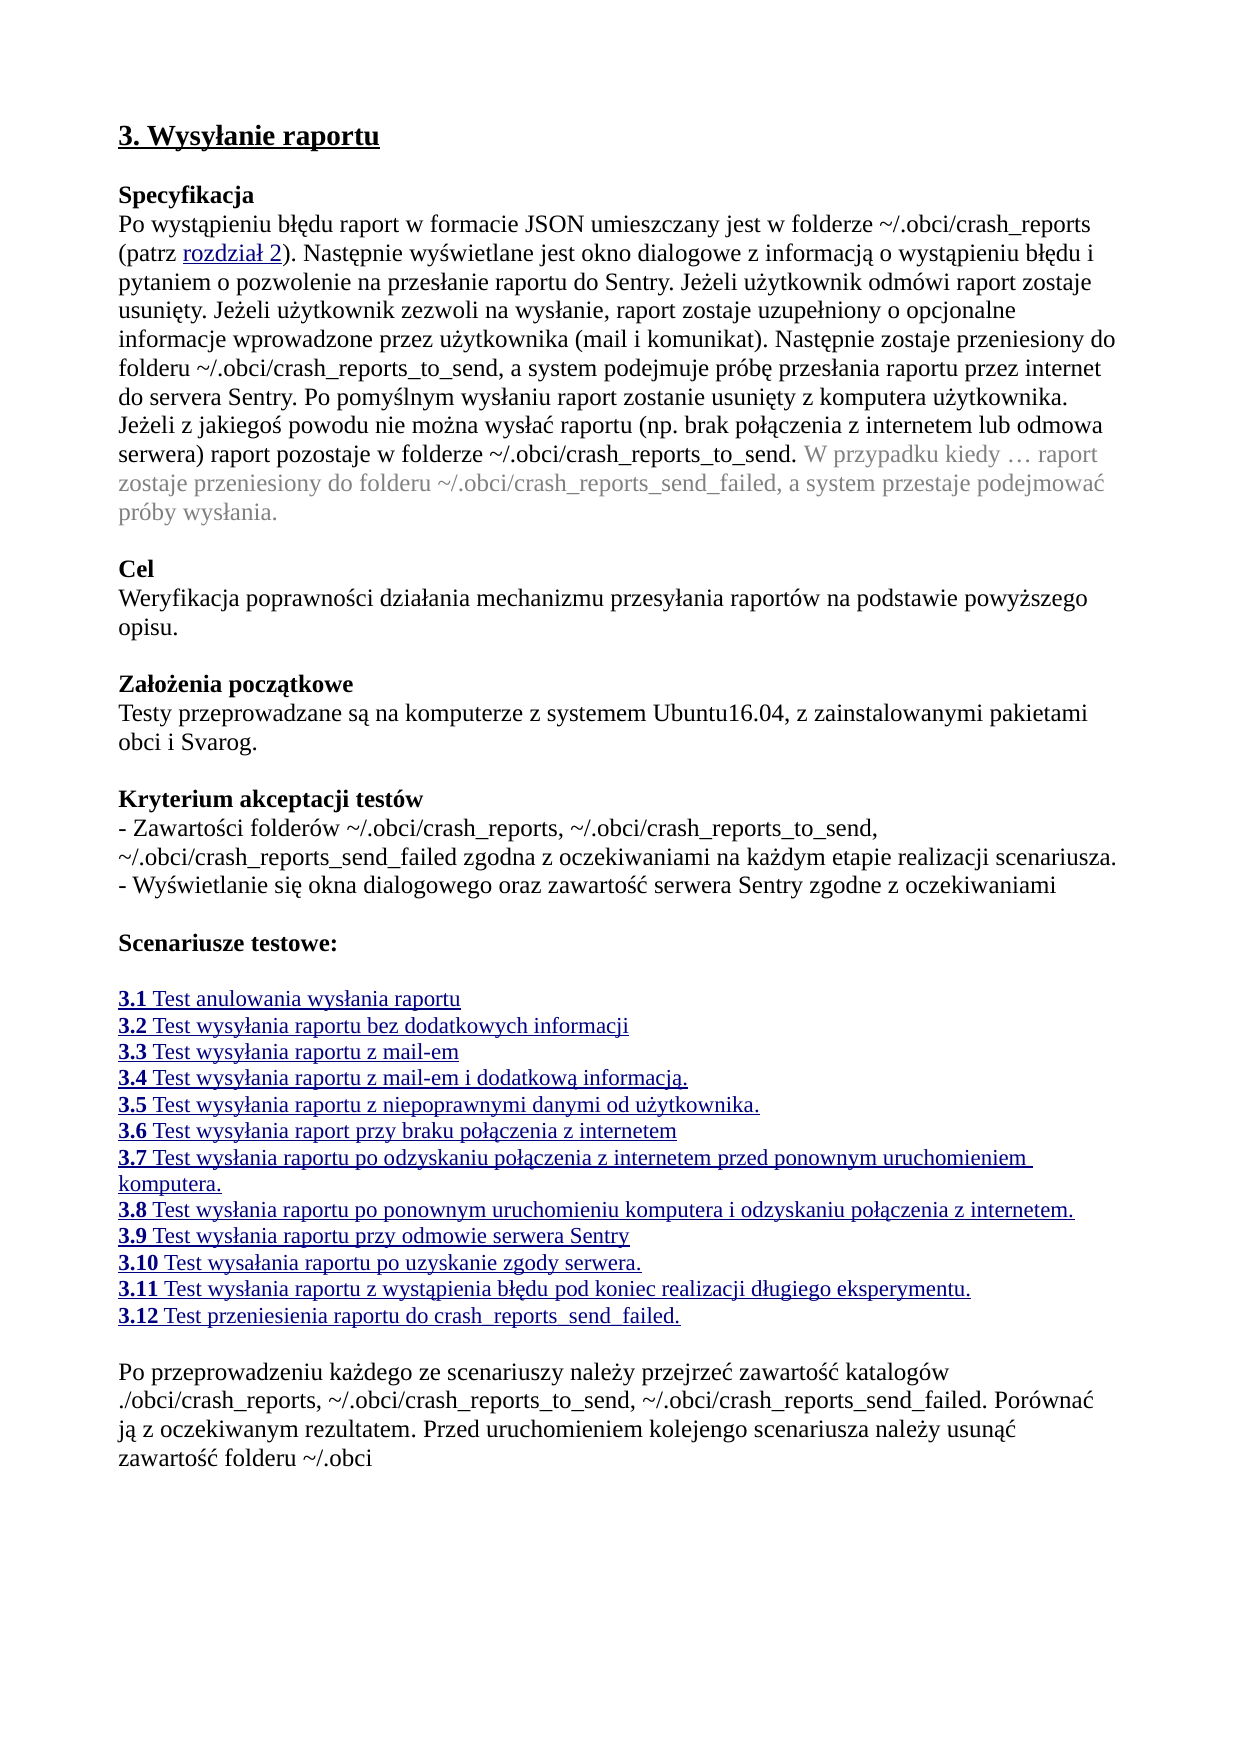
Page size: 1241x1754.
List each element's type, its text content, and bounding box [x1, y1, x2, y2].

text Po wystąpieniu błędu raport w formacie JSON umieszczany jest w folderze ~/.obci/crash_reports (patrz rozdział 2). Następnie wyświetlane jest okno dialogowe z informacją o wystąpieniu błędu i pytaniem o pozwolenie na przesłanie raportu do Sentry. Jeżeli użytkownik odmówi raport zostaje usunięty. Jeżeli użytkownik zezwoli na wysłanie, raport zostaje uzupełniony o opcjonalne informacje wprowadzone przez użytkownika (mail i komunikat). Następnie zostaje przeniesiony do folderu ~/.obci/crash_reports_to_send, a system podejmuje próbę przesłania raportu przez internet do servera Sentry. Po pomyślnym wysłaniu raport zostanie usunięty z komputera użytkownika. Jeżeli z jakiegoś powodu nie można wysłać raportu (np. brak połączenia z internetem lub odmowa serwera) raport pozostaje w folderze ~/.obci/crash_reports_to_send. W przypadku kiedy … raport zostaje przeniesiony do folderu ~/.obci/crash_reports_send_failed, a system przestaje podejmować próby wysłania. [118, 209, 1122, 525]
text 3.7 Test wysłania raportu po odzyskaniu połączenia z internetem przed ponownym uruchomieniem komputera. [118, 1143, 1122, 1196]
text Specyfikacja [118, 180, 1122, 209]
text 3.4 Test wysyłania raportu z mail-em i dodatkową informacją. [118, 1064, 1122, 1091]
text Weryfikacja poprawności działania mechanizmu przesyłania raportów na podstawie powyższego opisu. [118, 583, 1122, 640]
text Testy przeprowadzane są na komputerze z systemem Ubuntu16.04, z zainstalowanymi pakietami obci i Svarog. [118, 698, 1122, 755]
text 3.8 Test wysłania raportu po ponownym uruchomieniu komputera i odzyskaniu połączenia z internetem. [118, 1196, 1122, 1223]
text 3.10 Test wysałania raportu po uzyskanie zgody serwera. [118, 1249, 1122, 1275]
text 3.9 Test wysłania raportu przy odmowie serwera Sentry [118, 1223, 1122, 1249]
text 3. Wysyłanie raportu [118, 118, 1122, 152]
text Założenia początkowe [118, 669, 1122, 698]
text 3.12 Test przeniesienia raportu do crash_reports_send_failed. [118, 1302, 1122, 1328]
text 3.2 Test wysyłania raportu bez dodatkowych informacji [118, 1012, 1122, 1038]
text Scenariusze testowe: [118, 928, 1122, 957]
text - Wyświetlanie się okna dialogowego oraz zawartość serwera Sentry zgodne z oczekiwaniami [118, 870, 1122, 899]
text 3.1 Test anulowania wysłania raportu [118, 985, 1122, 1012]
text Po przeprowadzeniu każdego ze scenariuszy należy przejrzeć zawartość katalogów ./obci/crash_reports, ~/.obci/crash_reports_to_send, ~/.obci/crash_reports_send_failed. Porównać ją z oczekiwanym rezultatem. Przed uruchomieniem kolejengo scenariusza należy usunąć zawartość folderu ~/.obci [118, 1357, 1122, 1472]
text 3.6 Test wysyłania raport przy braku połączenia z internetem [118, 1117, 1122, 1143]
text 3.5 Test wysyłania raportu z niepoprawnymi danymi od użytkownika. [118, 1091, 1122, 1117]
text 3.11 Test wysłania raportu z wystąpienia błędu pod koniec realizacji długiego eksperymentu. [118, 1275, 1122, 1302]
text Kryterium akceptacji testów [118, 784, 1122, 813]
text 3.3 Test wysyłania raportu z mail-em [118, 1038, 1122, 1064]
text Cel [118, 554, 1122, 583]
text - Zawartości folderów ~/.obci/crash_reports, ~/.obci/crash_reports_to_send, ~/.obci/crash_reports_send_failed zgodna z oczekiwaniami na każdym etapie realizacji scenariusza. [118, 813, 1122, 870]
